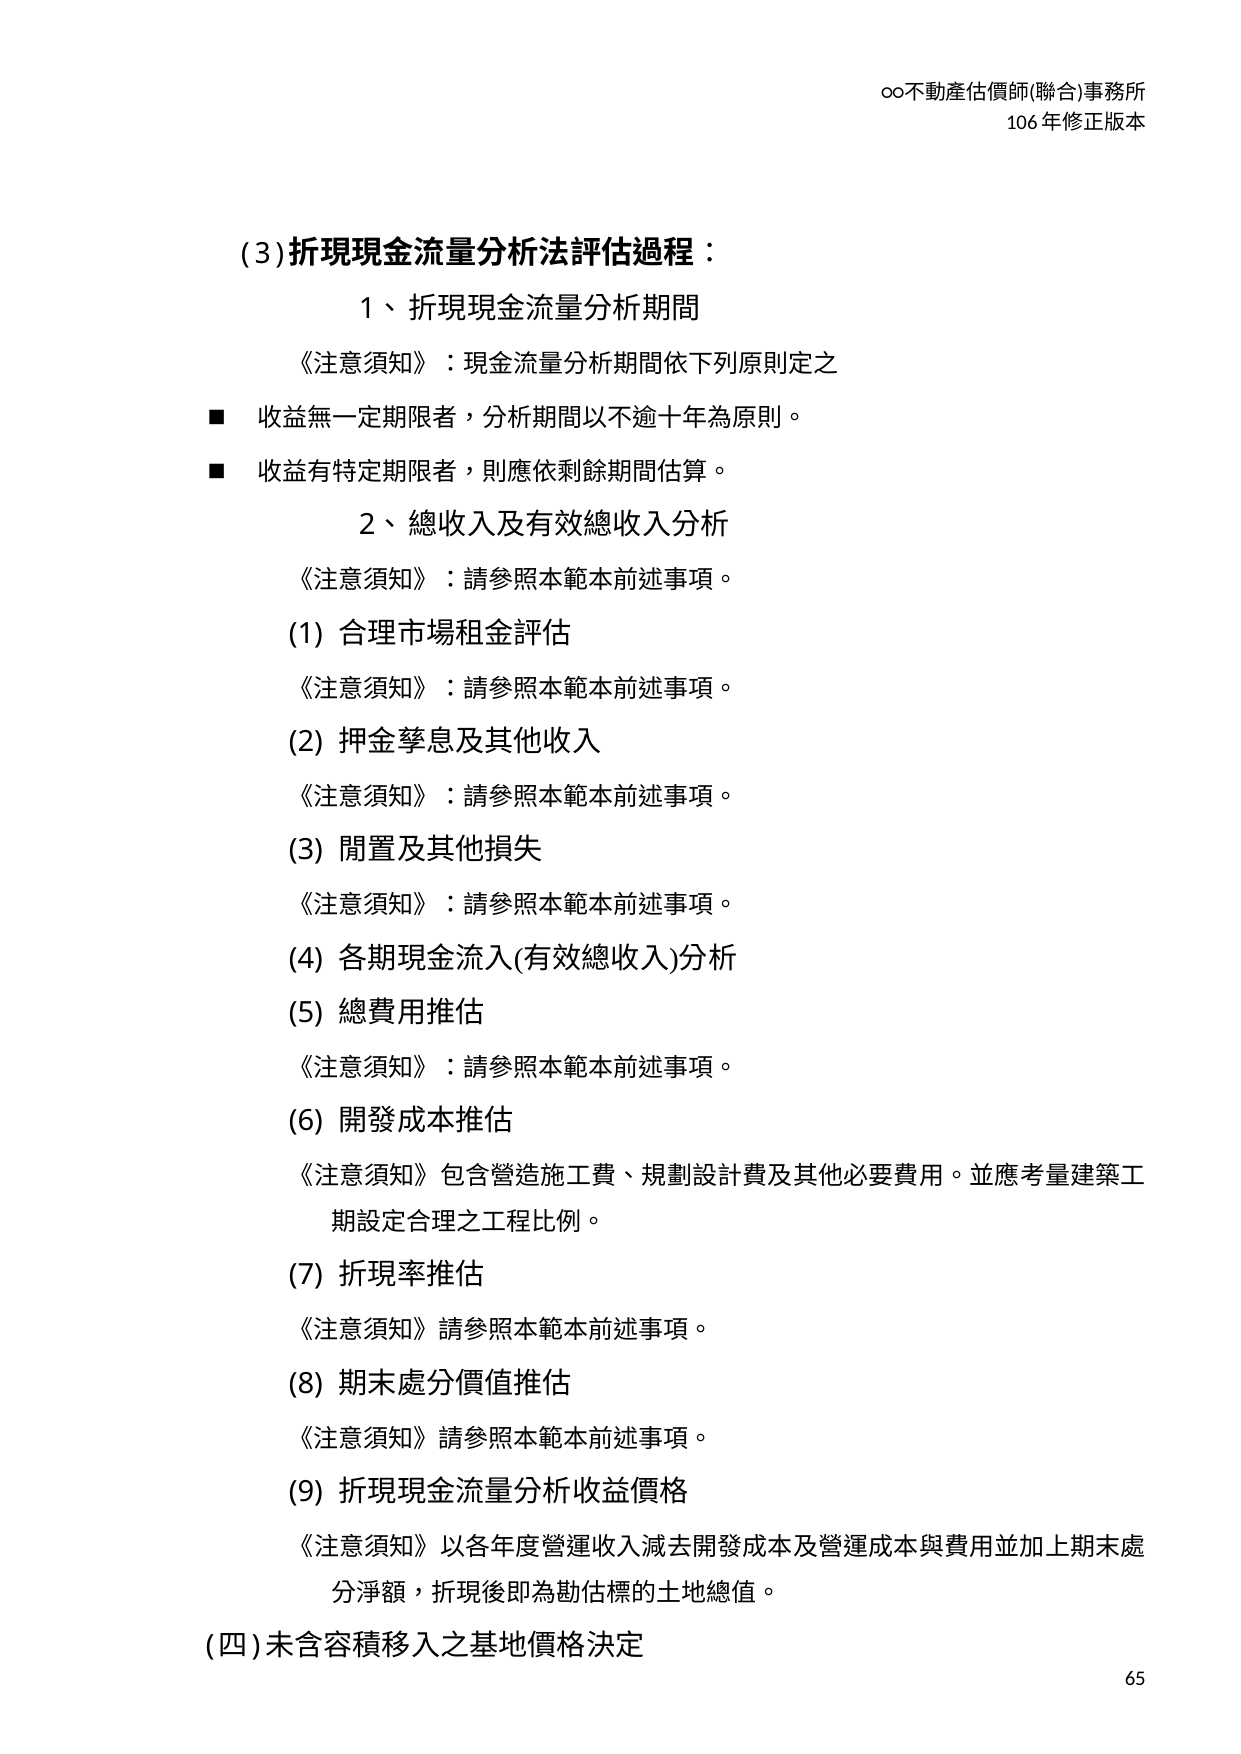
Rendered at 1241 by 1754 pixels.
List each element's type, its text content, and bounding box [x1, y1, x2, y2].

list 折現現金流量分析法評估過程： [236, 227, 1146, 273]
list 折現現金流量分析收益價格 [288, 1465, 1146, 1511]
list 折現率推估 [288, 1248, 1146, 1294]
text 《注意須知》請參照本範本前述事項。 [289, 1302, 1146, 1348]
list 合理市場租金評估 [288, 606, 1146, 652]
text 《注意須知》：請參照本範本前述事項。 [289, 769, 1146, 815]
text (四)未含容積移入之基地價格決定 [201, 1619, 1146, 1665]
list 期末處分價值推估 [288, 1356, 1146, 1402]
list 各期現金流入(有效總收入)分析 [288, 931, 1146, 977]
text 《注意須知》以各年度營運收入減去開發成本及營運成本與費用並加上期末處分淨額，折現後即為勘估標的土地總值。 [289, 1519, 1146, 1611]
list 閒置及其他損失 [288, 823, 1146, 869]
list 收益有特定期限者，則應依剩餘期間估算。 [207, 444, 1146, 490]
text 《注意須知》：請參照本範本前述事項。 [289, 877, 1146, 923]
text 《注意須知》：請參照本範本前述事項。 [289, 1040, 1146, 1086]
text 《注意須知》請參照本範本前述事項。 [289, 1411, 1146, 1456]
list 開發成本推估 [288, 1094, 1146, 1140]
text 《注意須知》包含營造施工費、規劃設計費及其他必要費用。並應考量建築工期設定合理之工程比例。 [289, 1148, 1146, 1240]
text 《注意須知》：請參照本範本前述事項。 [289, 661, 1146, 706]
list 收益無一定期限者，分析期間以不逾十年為原則。 [207, 390, 1146, 436]
text 《注意須知》：現金流量分析期間依下列原則定之 [289, 336, 1146, 381]
list 總收入及有效總收入分析 [358, 498, 1146, 544]
list 折現現金流量分析期間 [358, 281, 1146, 327]
list 押金孳息及其他收入 [288, 715, 1146, 761]
text 《注意須知》：請參照本範本前述事項。 [289, 552, 1146, 598]
list 總費用推估 [288, 986, 1146, 1031]
